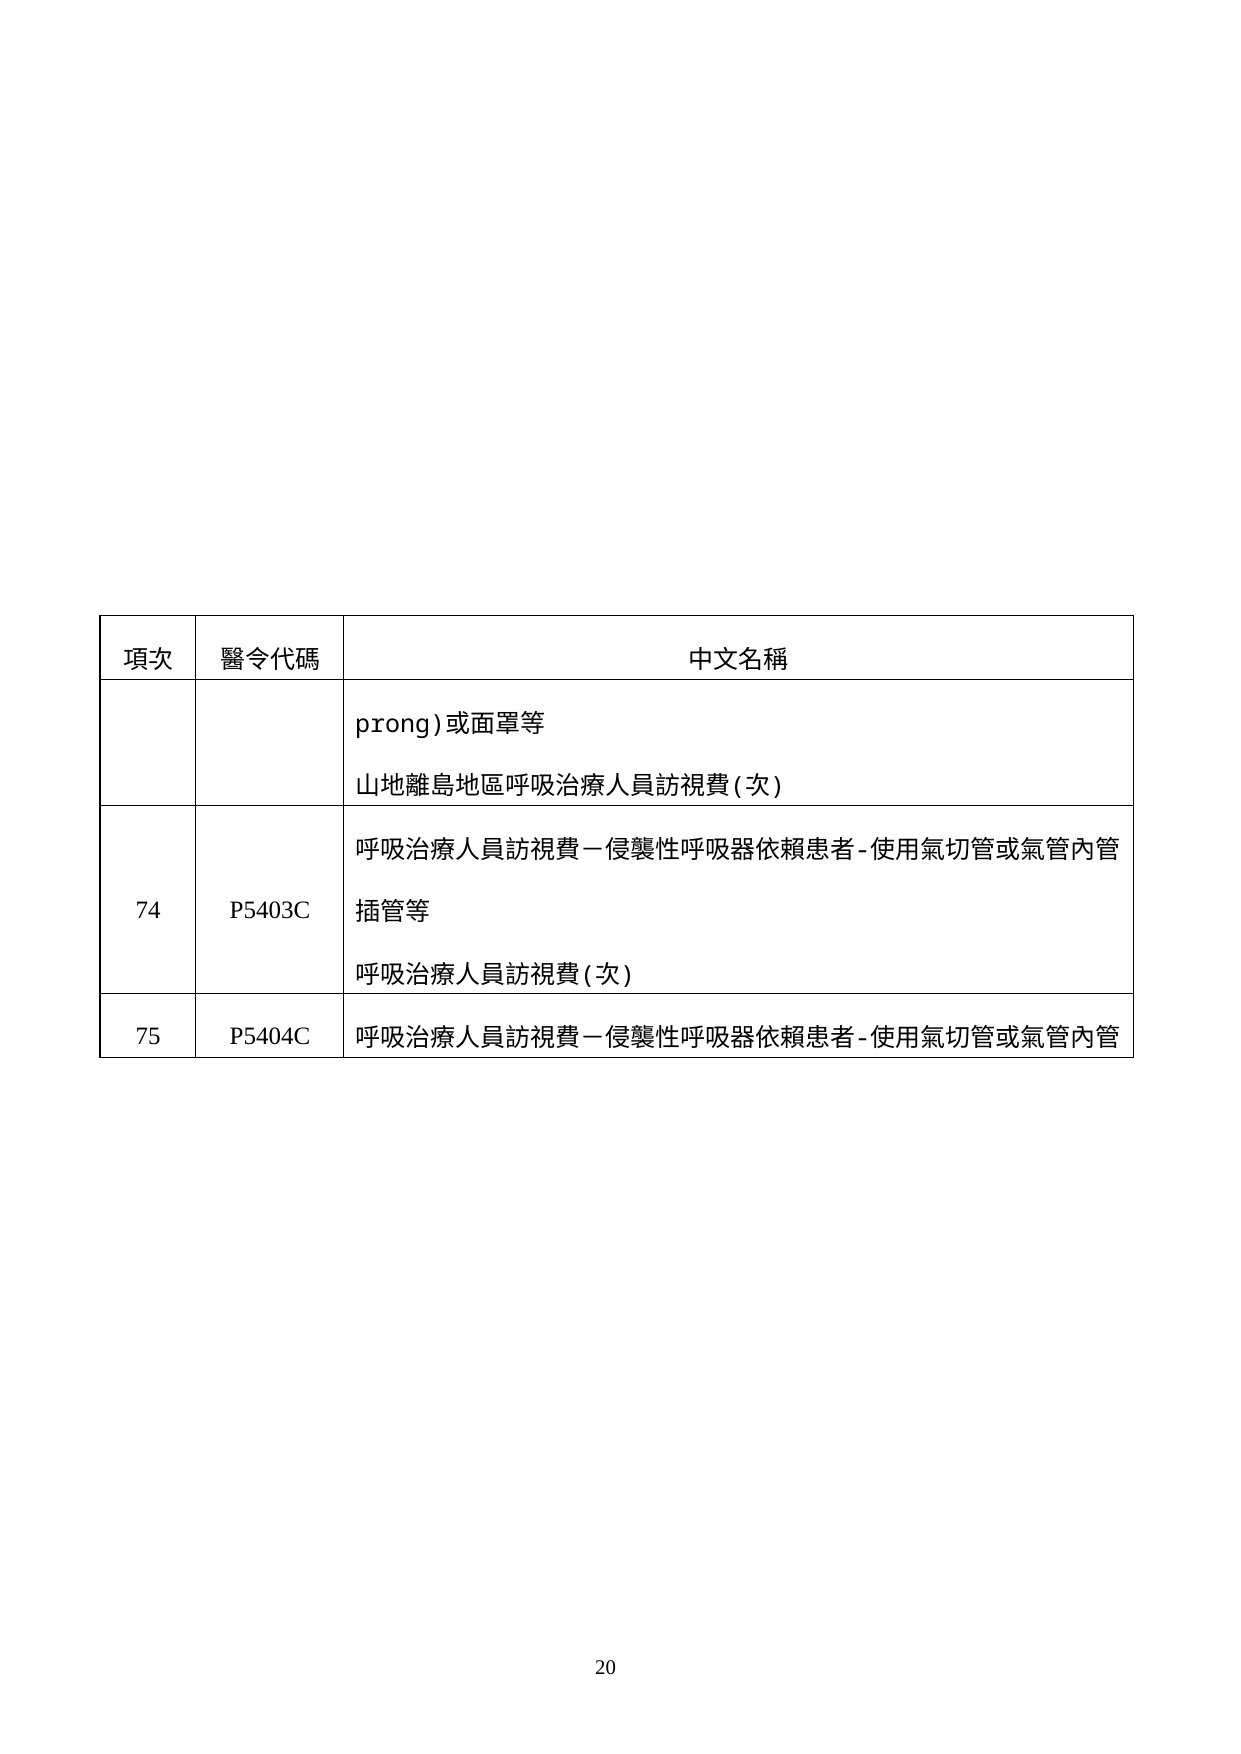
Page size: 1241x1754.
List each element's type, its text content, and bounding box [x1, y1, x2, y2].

table_cell 74 [101, 806, 195, 993]
table_cell 呼吸治療人員訪視費－侵襲性呼吸器依賴患者-使用氣切管或氣管內管插管等 呼吸治療人員訪視費(次) [344, 806, 1133, 993]
table_cell [101, 680, 195, 804]
table_header 中文名稱 [344, 616, 1133, 678]
table_cell prong)或面罩等 山地離島地區呼吸治療人員訪視費(次) [344, 680, 1133, 804]
table_cell 75 [101, 994, 195, 1057]
table_cell 呼吸治療人員訪視費－侵襲性呼吸器依賴患者-使用氣切管或氣管內管 [344, 994, 1133, 1057]
table_cell [196, 680, 343, 804]
table_cell P5404C [196, 994, 343, 1057]
table_header 項次 [101, 616, 195, 678]
table_cell P5403C [196, 806, 343, 993]
table_header 醫令代碼 [196, 616, 343, 678]
